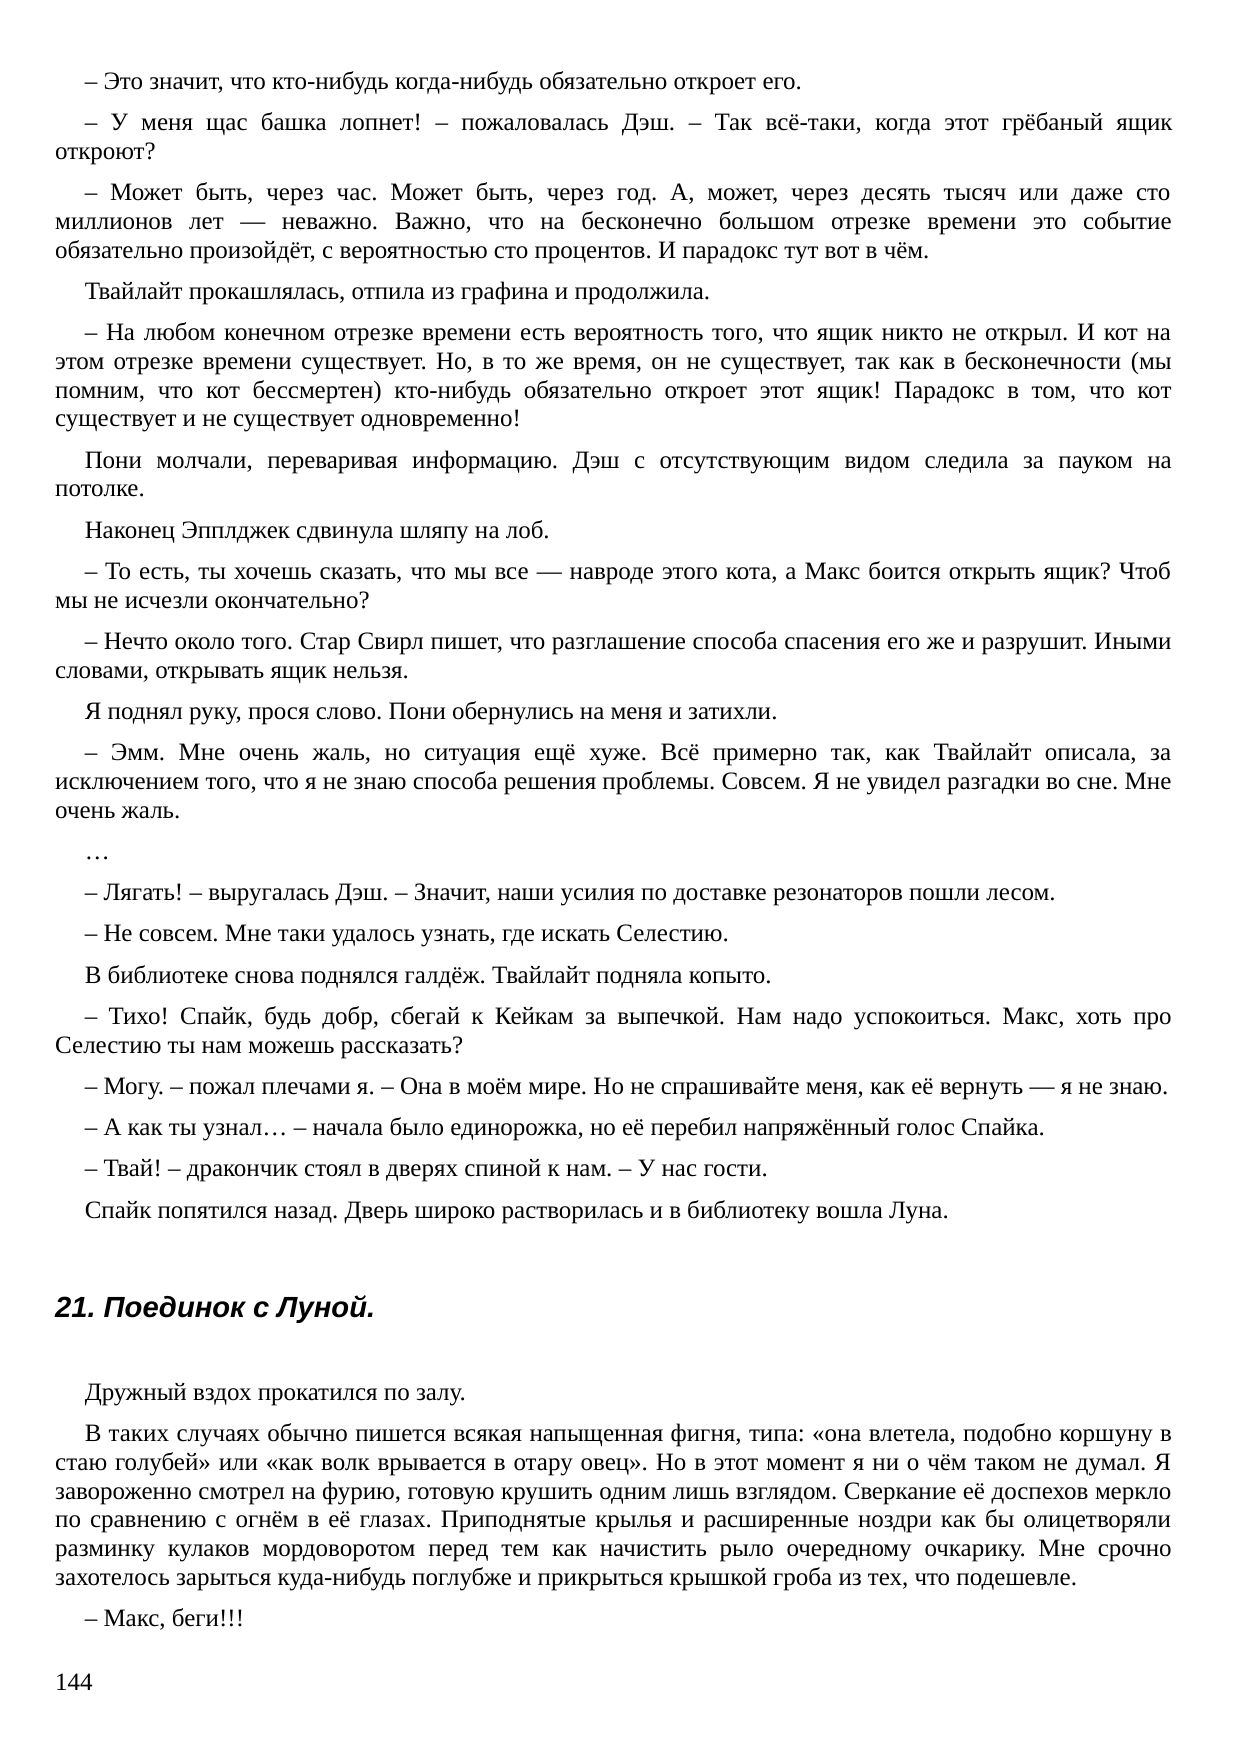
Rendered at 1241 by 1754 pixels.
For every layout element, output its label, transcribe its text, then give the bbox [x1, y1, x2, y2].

text Наконец Эпплджек сдвинула шляпу на лоб. [55, 515, 1173, 543]
text – А как ты узнал… – начала было единорожка, но её перебил напряжённый голос Спайка. [55, 1112, 1173, 1141]
text Спайк попятился назад. Дверь широко растворилась и в библиотеку вошла Луна. [55, 1195, 1173, 1223]
text В библиотеке снова поднялся галдёж. Твайлайт подняла копыто. [55, 960, 1173, 988]
text Пони молчали, переваривая информацию. Дэш с отсутствующим видом следила за пауком на потолке. [55, 445, 1173, 502]
text – Нечто около того. Стар Свирл пишет, что разглашение способа спасения его же и разрушит. Иными словами, открывать ящик нельзя. [55, 626, 1173, 683]
text … [55, 836, 1173, 865]
text В таких случаях обычно пишется всякая напыщенная фигня, типа: «она влетела, подобно коршуну в стаю голубей» или «как волк врывается в отару овец». Но в этот момент я ни о чём таком не думал. Я завороженно смотрел на фурию, готовую крушить одним лишь взглядом. Сверкание её доспехов меркло по сравнению с огнём в её глазах. Приподнятые крылья и расширенные ноздри как бы олицетворяли разминку кулаков мордоворотом перед тем как начистить рыло очередному очкарику. Мне срочно захотелось зарыться куда-нибудь поглубже и прикрыться крышкой гроба из тех, что подешевле. [55, 1418, 1173, 1591]
text – У меня щас башка лопнет! – пожаловалась Дэш. – Так всё-таки, когда этот грёбаный ящик откроют? [55, 107, 1173, 165]
text – Это значит, что кто-нибудь когда-нибудь обязательно откроет его. [55, 66, 1173, 95]
text Твайлайт прокашлялась, отпила из графина и продолжила. [55, 276, 1173, 305]
text – Могу. – пожал плечами я. – Она в моём мире. Но не спрашивайте меня, как её вернуть — я не знаю. [55, 1071, 1173, 1100]
text – Эмм. Мне очень жаль, но ситуация ещё хуже. Всё примерно так, как Твайлайт описала, за исключением того, что я не знаю способа решения проблемы. Совсем. Я не увидел разгадки во сне. Мне очень жаль. [55, 737, 1173, 823]
text – Макс, беги!!! [55, 1603, 1173, 1632]
text – На любом конечном отрезке времени есть вероятность того, что ящик никто не открыл. И кот на этом отрезке времени существует. Но, в то же время, он не существует, так как в бесконечности (мы помним, что кот бессмертен) кто-нибудь обязательно откроет этот ящик! Парадокс в том, что кот существует и не существует одновременно! [55, 317, 1173, 432]
text – Может быть, через час. Может быть, через год. А, может, через десять тысяч или даже сто миллионов лет — неважно. Важно, что на бесконечно большом отрезке времени это событие обязательно произойдёт, с вероятностью сто процентов. И парадокс тут вот в чём. [55, 177, 1173, 263]
text – Не совсем. Мне таки удалось узнать, где искать Селестию. [55, 918, 1173, 947]
text – Тихо! Спайк, будь добр, сбегай к Кейкам за выпечкой. Нам надо успокоиться. Макс, хоть про Селестию ты нам можешь рассказать? [55, 1001, 1173, 1058]
text – Лягать! – выругалась Дэш. – Значит, наши усилия по доставке резонаторов пошли лесом. [55, 877, 1173, 906]
text – Твай! – дракончик стоял в дверях спиной к нам. – У нас гости. [55, 1153, 1173, 1182]
text Дружный вздох прокатился по залу. [55, 1377, 1173, 1406]
text Я поднял руку, прося слово. Пони обернулись на меня и затихли. [55, 696, 1173, 725]
text – То есть, ты хочешь сказать, что мы все — навроде этого кота, а Макс боится открыть ящик? Чтоб мы не исчезли окончательно? [55, 556, 1173, 613]
subtitle 21. Поединок с Луной. [55, 1290, 1173, 1323]
